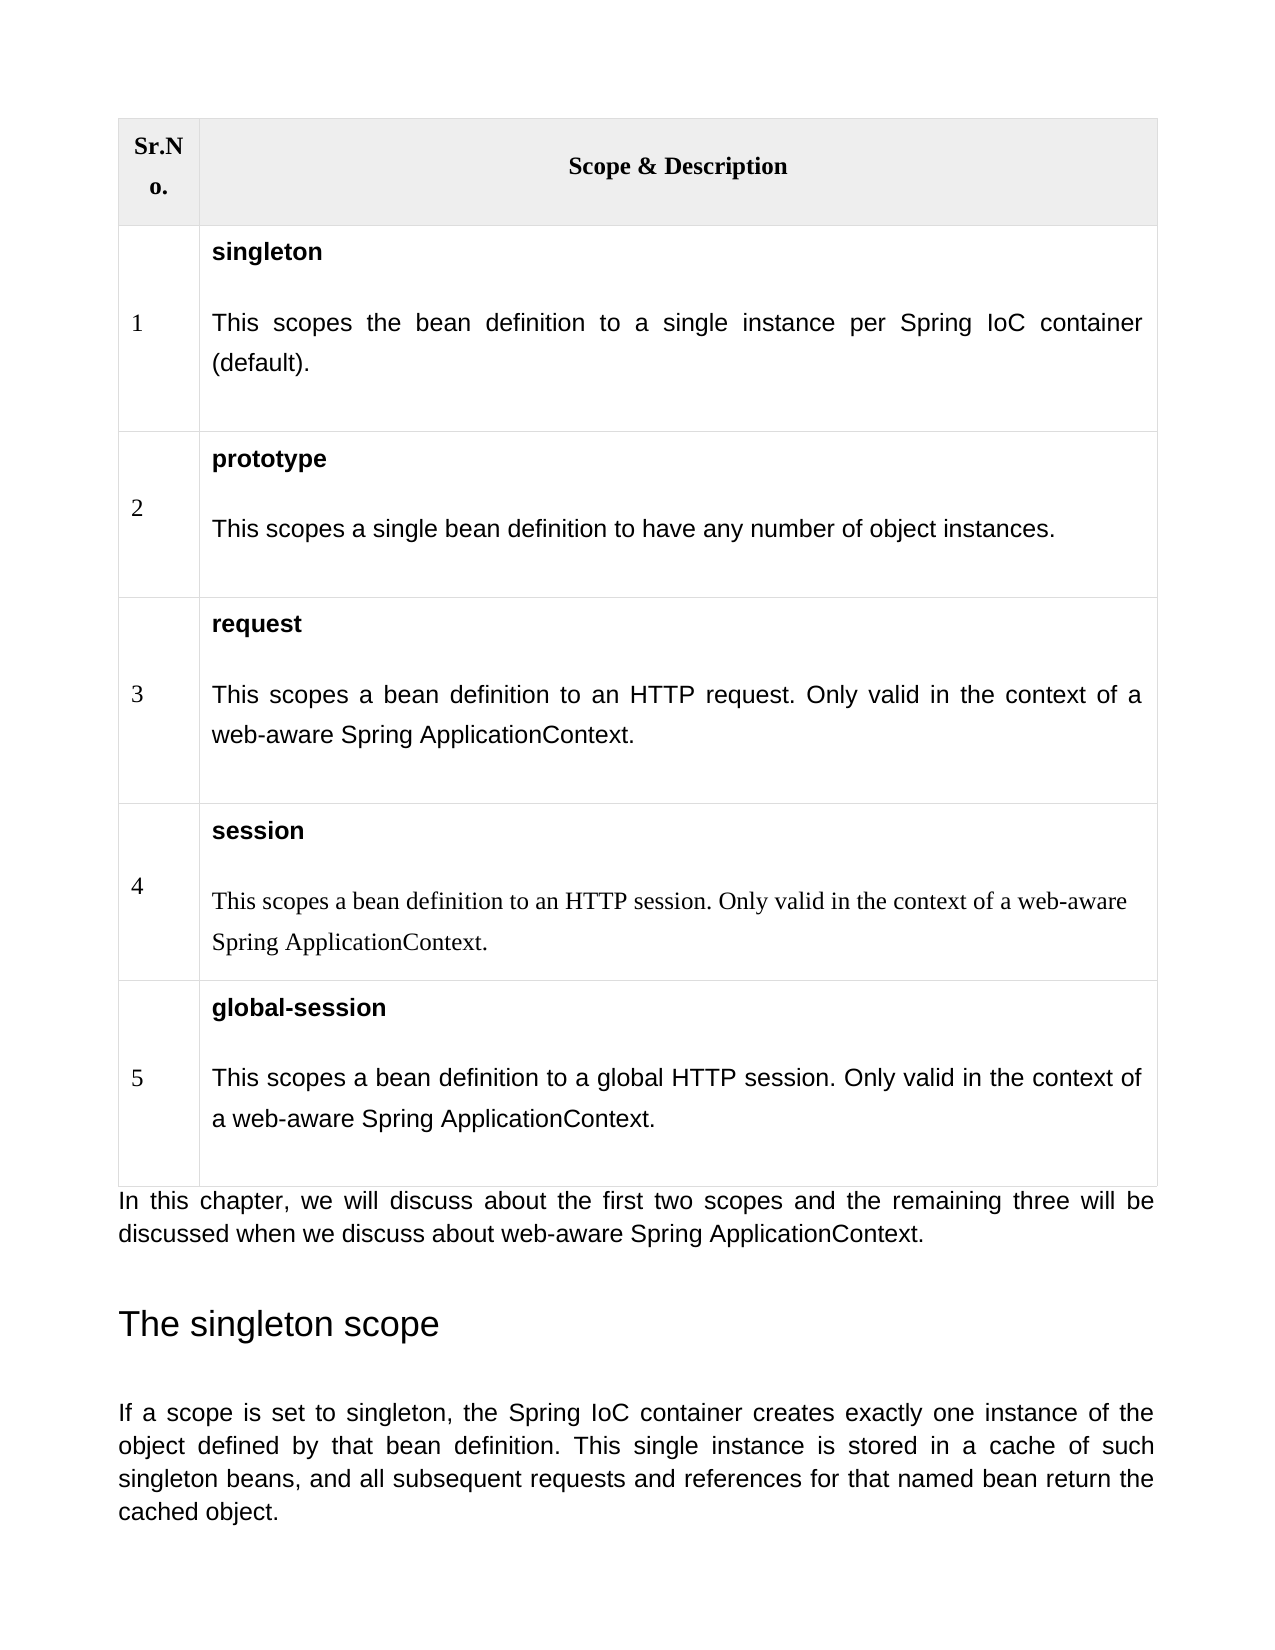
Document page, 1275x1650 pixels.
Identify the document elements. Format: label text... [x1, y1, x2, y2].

table_cell session This scopes a bean definition to an HTTP session. Only valid in the context of a web-aware Spring ApplicationContext. [200, 804, 1157, 980]
table_cell 4 [119, 804, 199, 980]
table_cell singleton This scopes the bean definition to a single instance per Spring IoC container (default). [200, 226, 1157, 431]
table_cell 3 [119, 598, 199, 803]
table_header Sr.No. [119, 119, 199, 225]
table_cell prototype This scopes a single bean definition to have any number of object instances. [200, 432, 1157, 597]
table_header Scope & Description [200, 119, 1157, 225]
subtitle The singleton scope [118, 1303, 1157, 1344]
text If a scope is set to singleton, the Spring IoC container creates exactly one instance of the object defined by that bean definition. This single instance is stored in a cache of such singleton beans, and all subsequent requests and references for that named bean return the cached object. [118, 1398, 1157, 1526]
table_cell global-session This scopes a bean definition to a global HTTP session. Only valid in the context of a web-aware Spring ApplicationContext. [200, 981, 1157, 1186]
text In this chapter, we will discuss about the first two scopes and the remaining three will be discussed when we discuss about web-aware Spring ApplicationContext. [118, 1187, 1157, 1248]
table_cell 1 [119, 226, 199, 431]
table_cell 2 [119, 432, 199, 597]
table_cell 5 [119, 981, 199, 1186]
table_cell request This scopes a bean definition to an HTTP request. Only valid in the context of a web-aware Spring ApplicationContext. [200, 598, 1157, 803]
